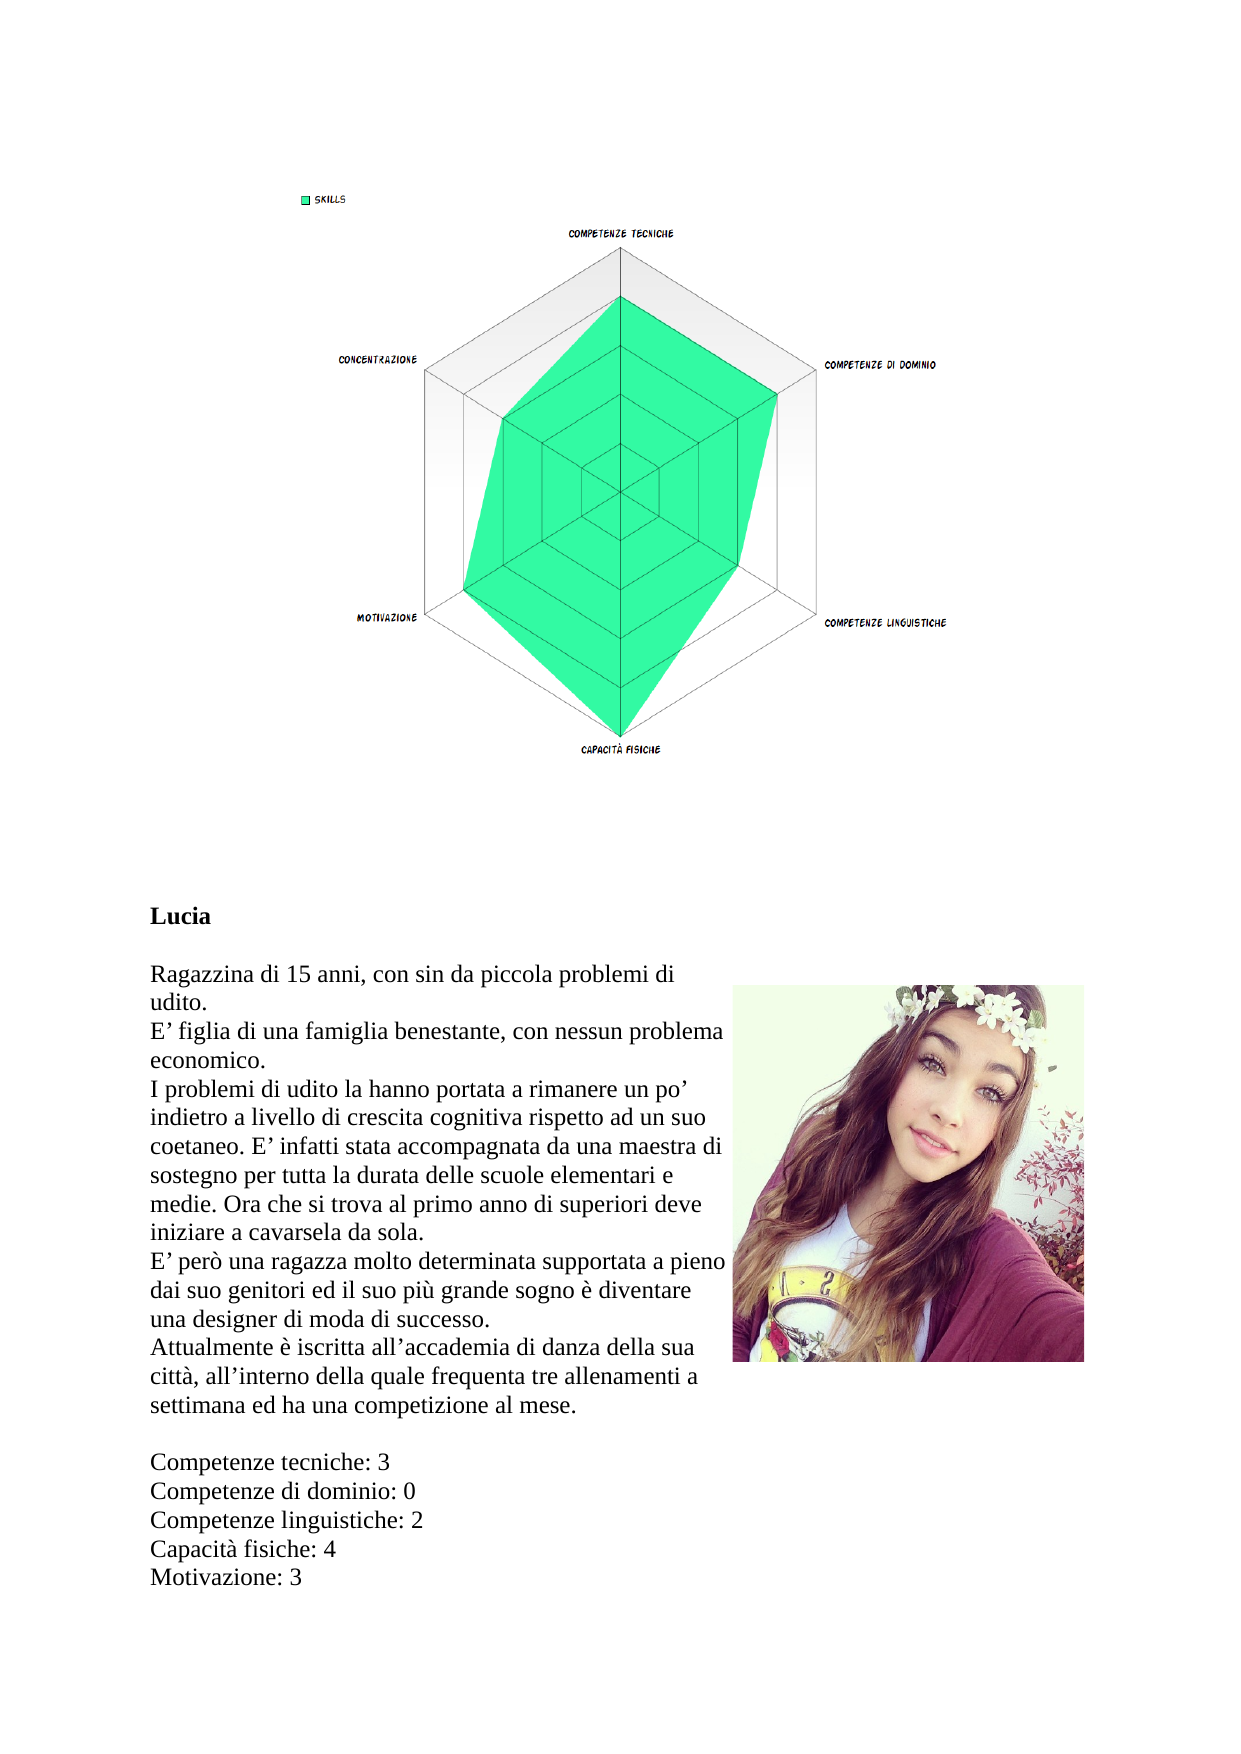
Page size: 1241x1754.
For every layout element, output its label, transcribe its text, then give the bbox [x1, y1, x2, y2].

picture [732, 985, 1085, 1362]
text E’ figlia di una famiglia benestante, con nessun problema economico. [150, 1016, 732, 1074]
text Capacità fisiche: 4 [150, 1534, 1090, 1562]
text Ragazzina di 15 anni, con sin da piccola problemi di udito. [150, 959, 1090, 1016]
text Attualmente è iscritta all’accademia di danza della sua città, all’interno della quale frequenta tre allenamenti a settimana ed ha una competizione al mese. [150, 1332, 1090, 1419]
picture [237, 150, 1004, 760]
text I problemi di udito la hanno portata a rimanere un po’ indietro a livello di crescita cognitiva rispetto ad un suo coetaneo. E’ infatti stata accompagnata da una maestra di sostegno per tutta la durata delle scuole elementari e medie. Ora che si trova al primo anno di superiori deve iniziare a cavarsela da sola. [150, 1074, 732, 1246]
text Competenze linguistiche: 2 [150, 1505, 1090, 1534]
text E’ però una ragazza molto determinata supportata a pieno dai suo genitori ed il suo più grande sogno è diventare una designer di moda di successo. [150, 1246, 732, 1332]
text Competenze di dominio: 0 [150, 1476, 1090, 1505]
text Motivazione: 3 [150, 1562, 1090, 1591]
text Lucia [150, 901, 1090, 930]
text Competenze tecniche: 3 [150, 1447, 1090, 1476]
